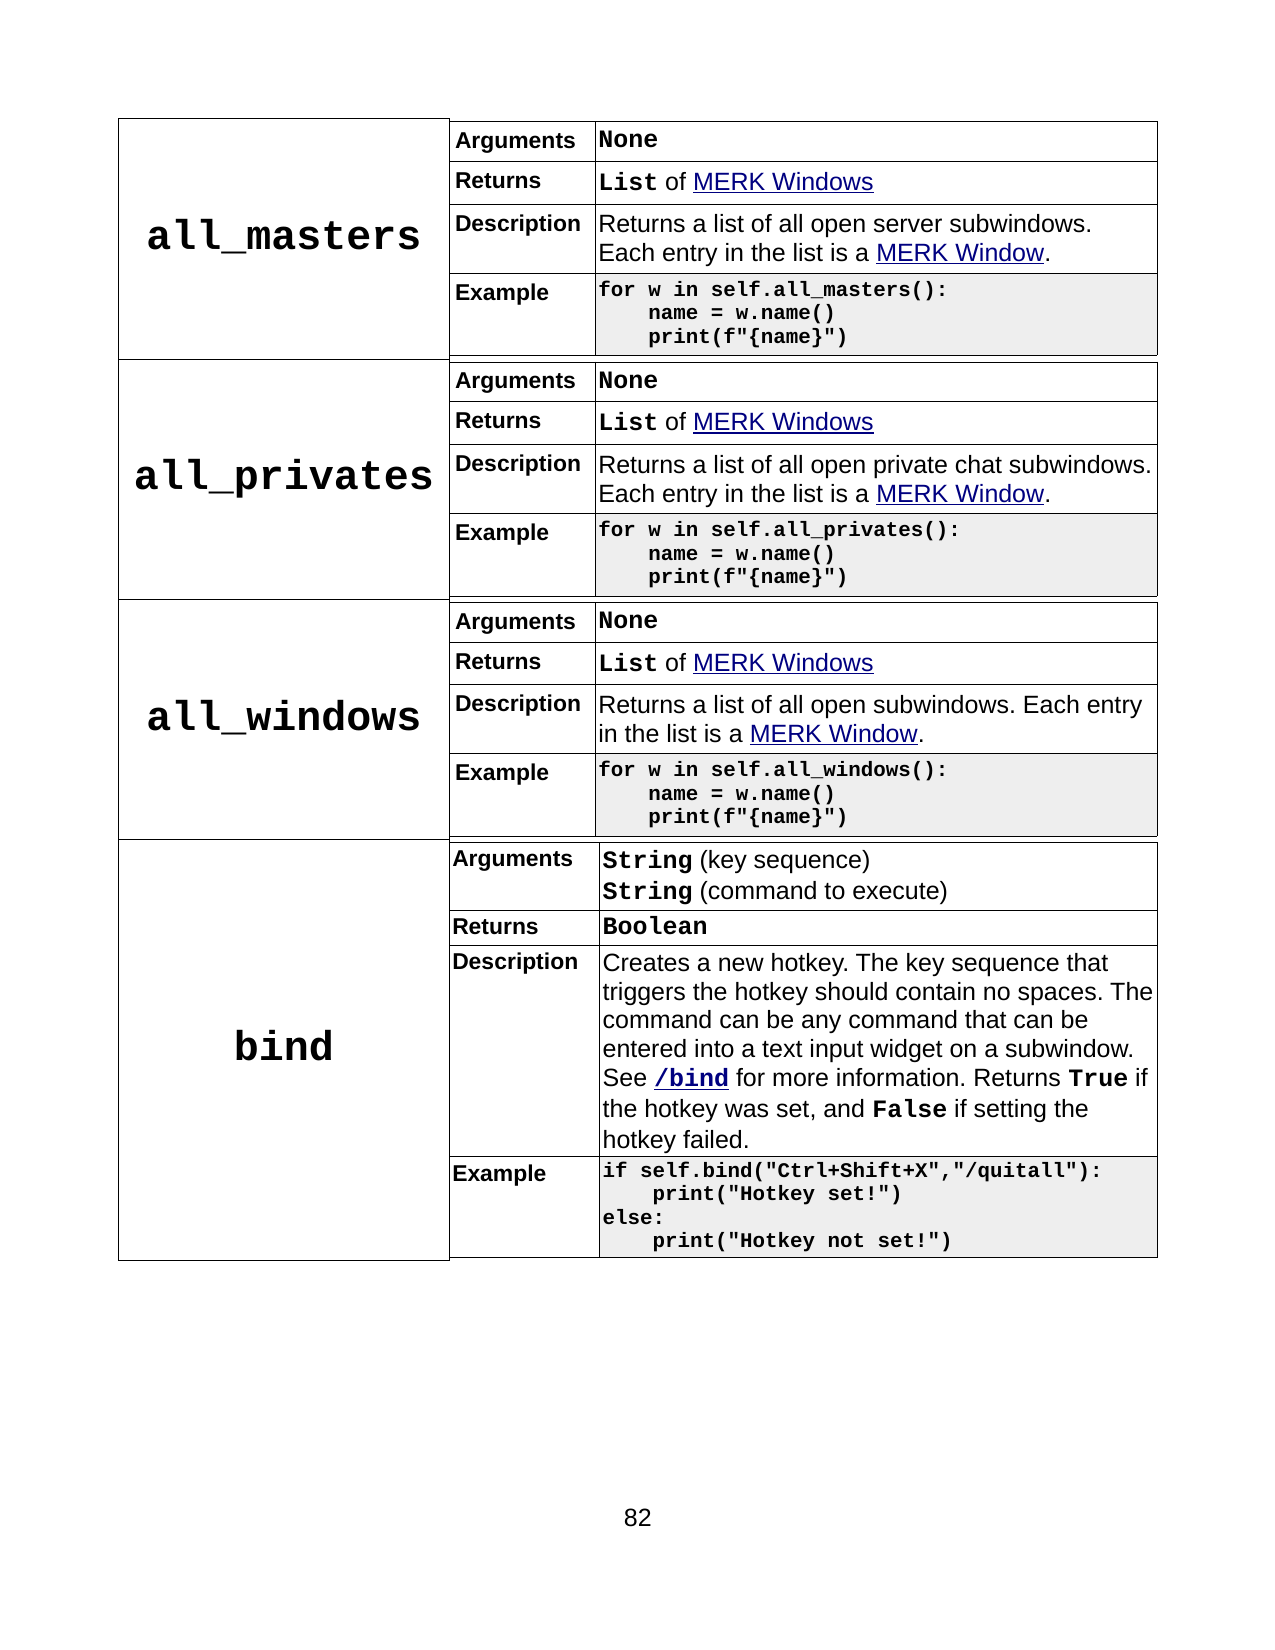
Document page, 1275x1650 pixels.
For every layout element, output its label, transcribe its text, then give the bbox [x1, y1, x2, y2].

table_header Arguments [450, 603, 595, 642]
table_cell for w in self.all_privates(): name = w.name() print(f"{name}") [596, 514, 1157, 596]
table_header Arguments [450, 122, 595, 161]
table_header Arguments [450, 843, 599, 910]
table_cell Returns [450, 643, 595, 684]
table_cell Returns [450, 402, 595, 444]
table_cell if self.bind("Ctrl+Shift+X","/quitall"): print("Hotkey set!") else: print("Hotkey not set!") [600, 1157, 1157, 1257]
table_cell bind [119, 840, 449, 1260]
table_header None [596, 363, 1157, 401]
table_cell for w in self.all_masters(): name = w.name() print(f"{name}") [596, 274, 1157, 355]
table_cell Example [450, 754, 595, 836]
table_cell Description [450, 946, 599, 1156]
table_cell List of MERK Windows [596, 402, 1157, 444]
table_cell all_masters [119, 119, 449, 358]
table_cell Description [450, 445, 595, 513]
table_cell Returns [450, 162, 595, 204]
table_header Arguments [450, 363, 595, 401]
table_cell Returns [450, 911, 599, 945]
table_cell Returns a list of all open subwindows. Each entry in the list is a MERK Window. [596, 685, 1157, 753]
table_cell List of MERK Windows [596, 643, 1157, 684]
table_cell Example [450, 274, 595, 355]
table_header None [596, 122, 1157, 161]
table_cell Creates a new hotkey. The key sequence that triggers the hotkey should contain no spaces. The command can be any command that can be entered into a text input widget on a subwindow. See /bind for more information. Returns True if the hotkey was set, and False if setting the hotkey failed. [600, 946, 1157, 1156]
table_cell all_windows [119, 600, 449, 839]
table_cell Returns a list of all open private chat subwindows. Each entry in the list is a MERK Window. [596, 445, 1157, 513]
table_cell Example [450, 1157, 599, 1257]
table_cell Description [450, 685, 595, 753]
table_cell List of MERK Windows [596, 162, 1157, 204]
table_header None [596, 603, 1157, 642]
table_cell all_privates [119, 360, 449, 599]
table_header String (key sequence) String (command to execute) [600, 843, 1157, 910]
table_cell for w in self.all_windows(): name = w.name() print(f"{name}") [596, 754, 1157, 836]
table_cell Description [450, 205, 595, 273]
table_cell Boolean [600, 911, 1157, 945]
table_cell Example [450, 514, 595, 596]
table_cell Returns a list of all open server subwindows. Each entry in the list is a MERK Window. [596, 205, 1157, 273]
